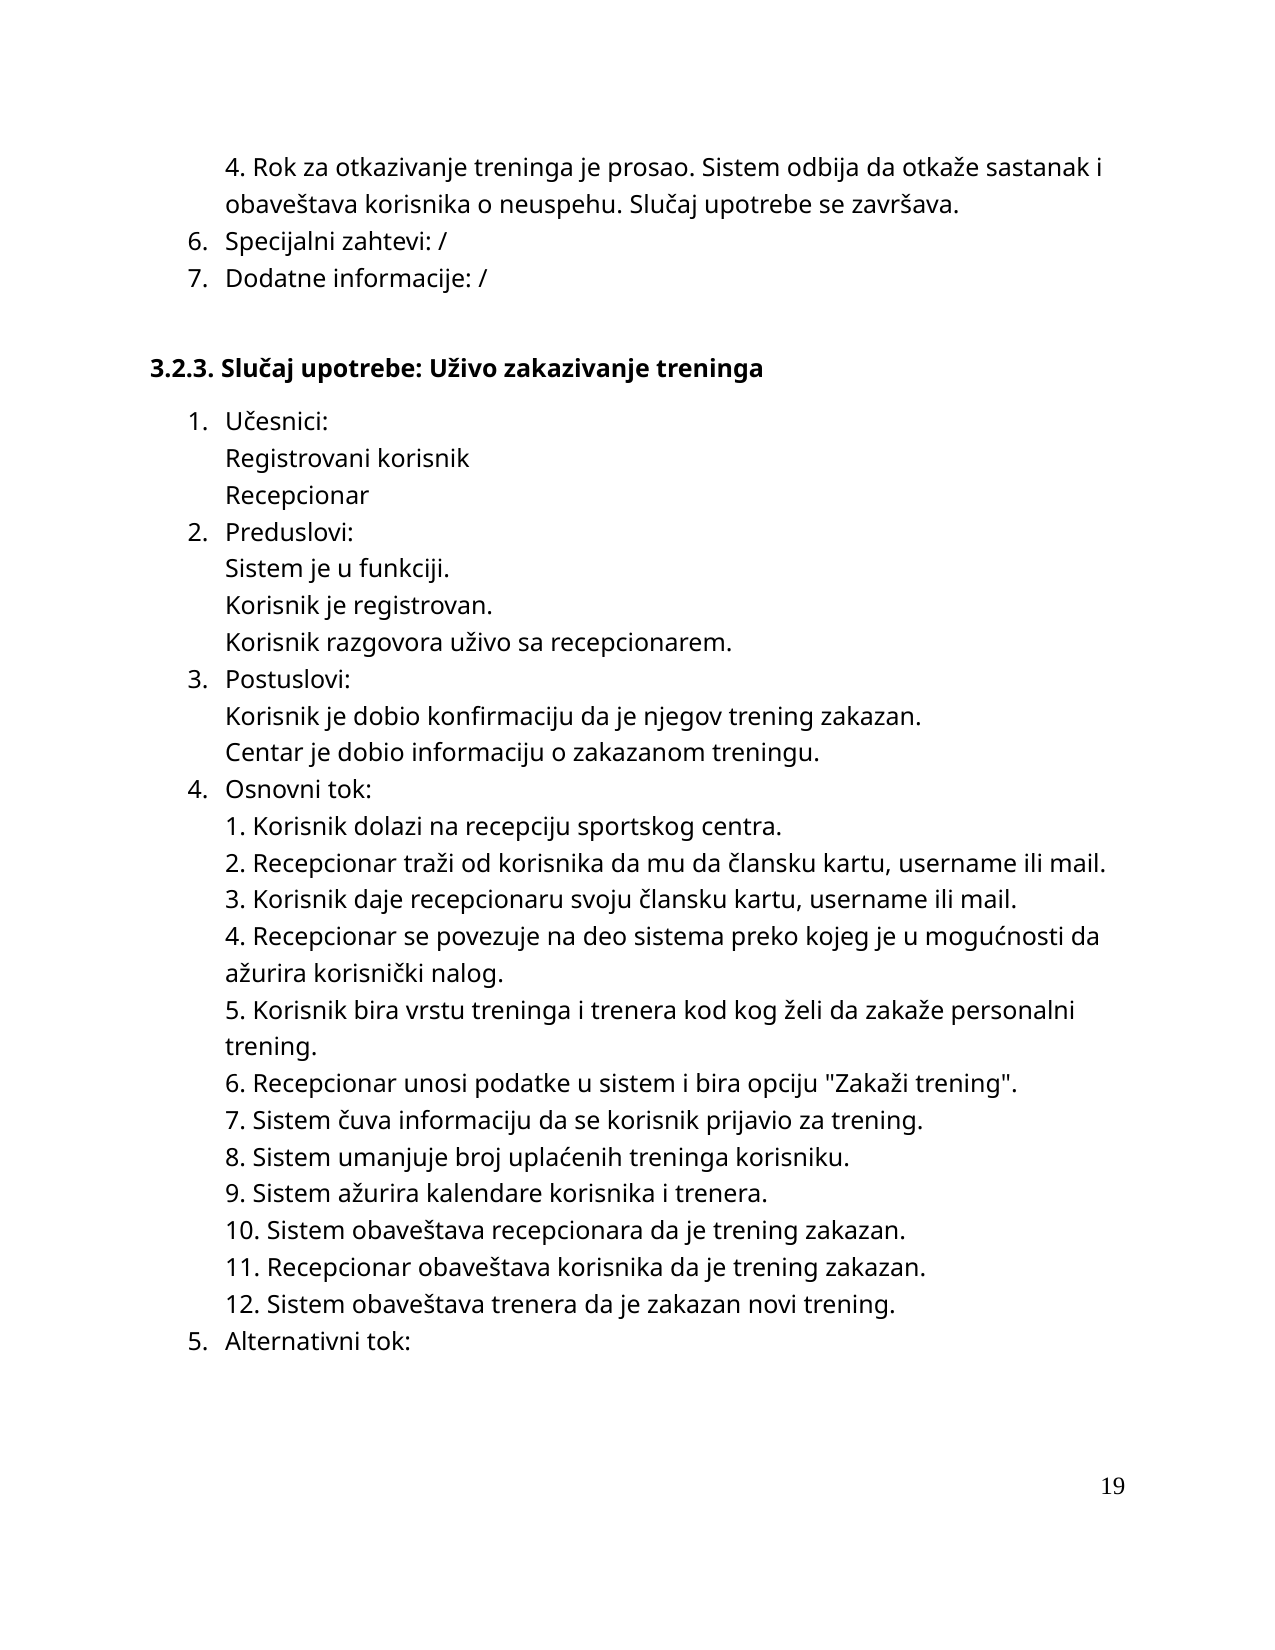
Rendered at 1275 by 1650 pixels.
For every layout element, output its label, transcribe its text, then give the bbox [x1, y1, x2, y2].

text 8. Sistem umanjuje broj uplaćenih treninga korisniku. [225, 1139, 1125, 1173]
text 4. Recepcionar se povezuje na deo sistema preko kojeg je u mogućnosti da ažurira korisnički nalog. [225, 919, 1125, 989]
list Specijalni zahtevi: / [187, 223, 1125, 258]
text 7. Sistem čuva informaciju da se korisnik prijavio za trening. [225, 1103, 1125, 1137]
list Učesnici: [187, 404, 1125, 438]
text 1. Korisnik dolazi na recepciju sportskog centra. [225, 808, 1125, 842]
list Centar je dobio informaciju o zakazanom treningu. [225, 735, 1125, 769]
text 6. Recepcionar unosi podatke u sistem i bira opciju "Zakaži trening". [225, 1066, 1125, 1100]
text 3.2.3. Slučaj upotrebe: Uživo zakazivanje treninga [150, 351, 1125, 384]
list Korisnik je registrovan. [225, 588, 1125, 622]
text 2. Recepcionar traži od korisnika da mu da člansku kartu, username ili mail. [225, 845, 1125, 879]
text 4. Rok za otkazivanje treninga je prosao. Sistem odbija da otkaže sastanak i obaveštava korisnika o neuspehu. Slučaj upotrebe se završava. [225, 150, 1125, 221]
text 11. Recepcionar obaveštava korisnika da je trening zakazan. [225, 1250, 1125, 1284]
text 12. Sistem obaveštava trenera da je zakazan novi trening. [225, 1286, 1125, 1321]
text 9. Sistem ažurira kalendare korisnika i trenera. [225, 1176, 1125, 1210]
list Alternativni tok: [187, 1323, 1125, 1357]
list Sistem je u funkciji. [225, 551, 1125, 585]
text 3. Korisnik daje recepcionaru svoju člansku kartu, username ili mail. [225, 882, 1125, 916]
list Korisnik je dobio konfirmaciju da je njegov trening zakazan. [225, 698, 1125, 732]
list Registrovani korisnik [225, 441, 1125, 475]
list Korisnik razgovora uživo sa recepcionarem. [225, 624, 1125, 659]
list Osnovni tok: [187, 772, 1125, 806]
list Postuslovi: [187, 661, 1125, 695]
list Preduslovi: [187, 514, 1125, 548]
text 5. Korisnik bira vrstu treninga i trenera kod kog želi da zakaže personalni trening. [225, 992, 1125, 1063]
text 10. Sistem obaveštava recepcionara da je trening zakazan. [225, 1213, 1125, 1247]
list Recepcionar [225, 477, 1125, 512]
list Dodatne informacije: / [187, 260, 1125, 294]
